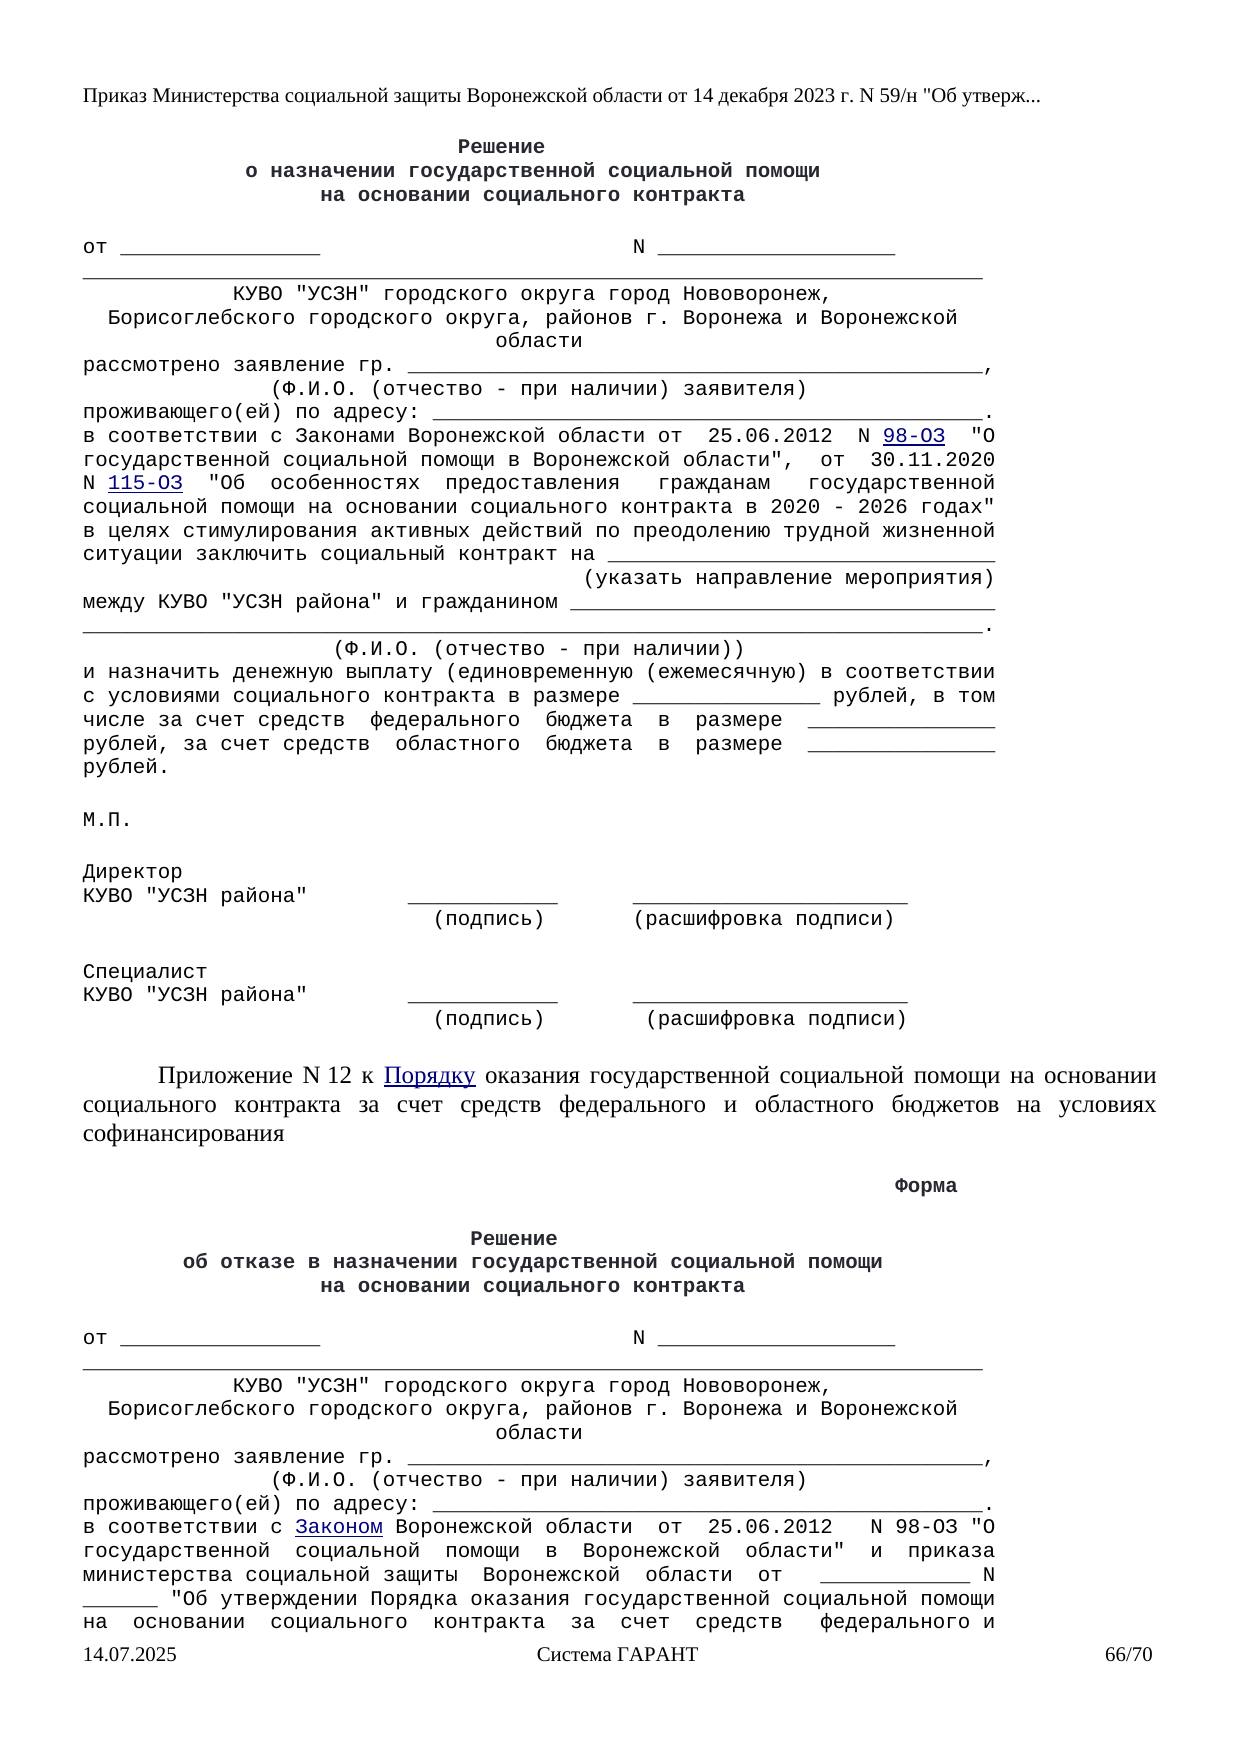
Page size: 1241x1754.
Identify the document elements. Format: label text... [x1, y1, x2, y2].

text Борисоглебского городского округа, районов г. Воронежа и Воронежской [83, 1398, 1157, 1422]
text рассмотрено заявление гр. ______________________________________________, [83, 1446, 1157, 1469]
text от ________________ N ___________________ [83, 236, 1157, 259]
text М.П. [83, 808, 1157, 832]
text области [83, 331, 1157, 354]
text на основании социального контракта [83, 183, 1157, 207]
text государственной социальной помощи в Воронежской области" и приказа [83, 1540, 1157, 1564]
text (указать направление мероприятия) [83, 567, 1157, 591]
text между КУВО "УСЗН района" и гражданином __________________________________ [83, 591, 1157, 614]
text о назначении государственной социальной помощи [83, 160, 1157, 183]
text Борисоглебского городского округа, районов г. Воронежа и Воронежской [83, 307, 1157, 331]
text ________________________________________________________________________ [83, 1351, 1157, 1375]
text в целях стимулирования активных действий по преодолению трудной жизненной [83, 520, 1157, 543]
text Директор [83, 861, 1157, 884]
text ______ "Об утверждении Порядка оказания государственной социальной помощи [83, 1587, 1157, 1611]
text КУВО "УСЗН" городского округа город Нововоронеж, [83, 1375, 1157, 1398]
text Решение [83, 136, 1157, 160]
text рассмотрено заявление гр. ______________________________________________, [83, 354, 1157, 378]
text проживающего(ей) по адресу: ____________________________________________. [83, 401, 1157, 425]
text с условиями социального контракта в размере _______________ рублей, в том [83, 685, 1157, 709]
text Решение [83, 1228, 1157, 1251]
text КУВО "УСЗН района" ____________ ______________________ [83, 984, 1157, 1008]
text рублей. [83, 756, 1157, 780]
text числе за счет средств федерального бюджета в размере _______________ [83, 709, 1157, 732]
text (подпись) (расшифровка подписи) [83, 1008, 1157, 1032]
text N 115-ОЗ "Об особенностях предоставления гражданам государственной [83, 472, 1157, 496]
text социальной помощи на основании социального контракта в 2020 - 2026 годах" [83, 496, 1157, 520]
text проживающего(ей) по адресу: ____________________________________________. [83, 1493, 1157, 1517]
text в соответствии с Законом Воронежской области от 25.06.2012 N 98-ОЗ "О [83, 1517, 1157, 1540]
text об отказе в назначении государственной социальной помощи [83, 1251, 1157, 1275]
text в соответствии с Законами Воронежской области от 25.06.2012 N 98-ОЗ "О [83, 425, 1157, 449]
text и назначить денежную выплату (единовременную (ежемесячную) в соответствии [83, 662, 1157, 685]
text от ________________ N ___________________ [83, 1327, 1157, 1351]
text на основании социального контракта [83, 1275, 1157, 1299]
text Специалист [83, 961, 1157, 984]
text (Ф.И.О. (отчество - при наличии) заявителя) [83, 378, 1157, 401]
text ________________________________________________________________________ [83, 259, 1157, 283]
text (Ф.И.О. (отчество - при наличии) заявителя) [83, 1469, 1157, 1493]
text ситуации заключить социальный контракт на _______________________________ [83, 543, 1157, 567]
text на основании социального контракта за счет средств федерального и [83, 1611, 1157, 1635]
text (Ф.И.О. (отчество - при наличии)) [83, 638, 1157, 662]
text министерства социальной защиты Воронежской области от ____________ N [83, 1564, 1157, 1587]
text ________________________________________________________________________. [83, 614, 1157, 638]
text (подпись) (расшифровка подписи) [83, 908, 1157, 932]
text области [83, 1422, 1157, 1446]
text Форма [83, 1175, 1157, 1199]
text государственной социальной помощи в Воронежской области", от 30.11.2020 [83, 449, 1157, 472]
text КУВО "УСЗН" городского округа город Нововоронеж, [83, 283, 1157, 307]
text КУВО "УСЗН района" ____________ ______________________ [83, 884, 1157, 908]
text Приложение N 12 к Порядку оказания государственной социальной помощи на основании социального контракта за счет средств федерального и областного бюджетов на условиях софинансирования [83, 1060, 1157, 1147]
text рублей, за счет средств областного бюджета в размере _______________ [83, 732, 1157, 756]
